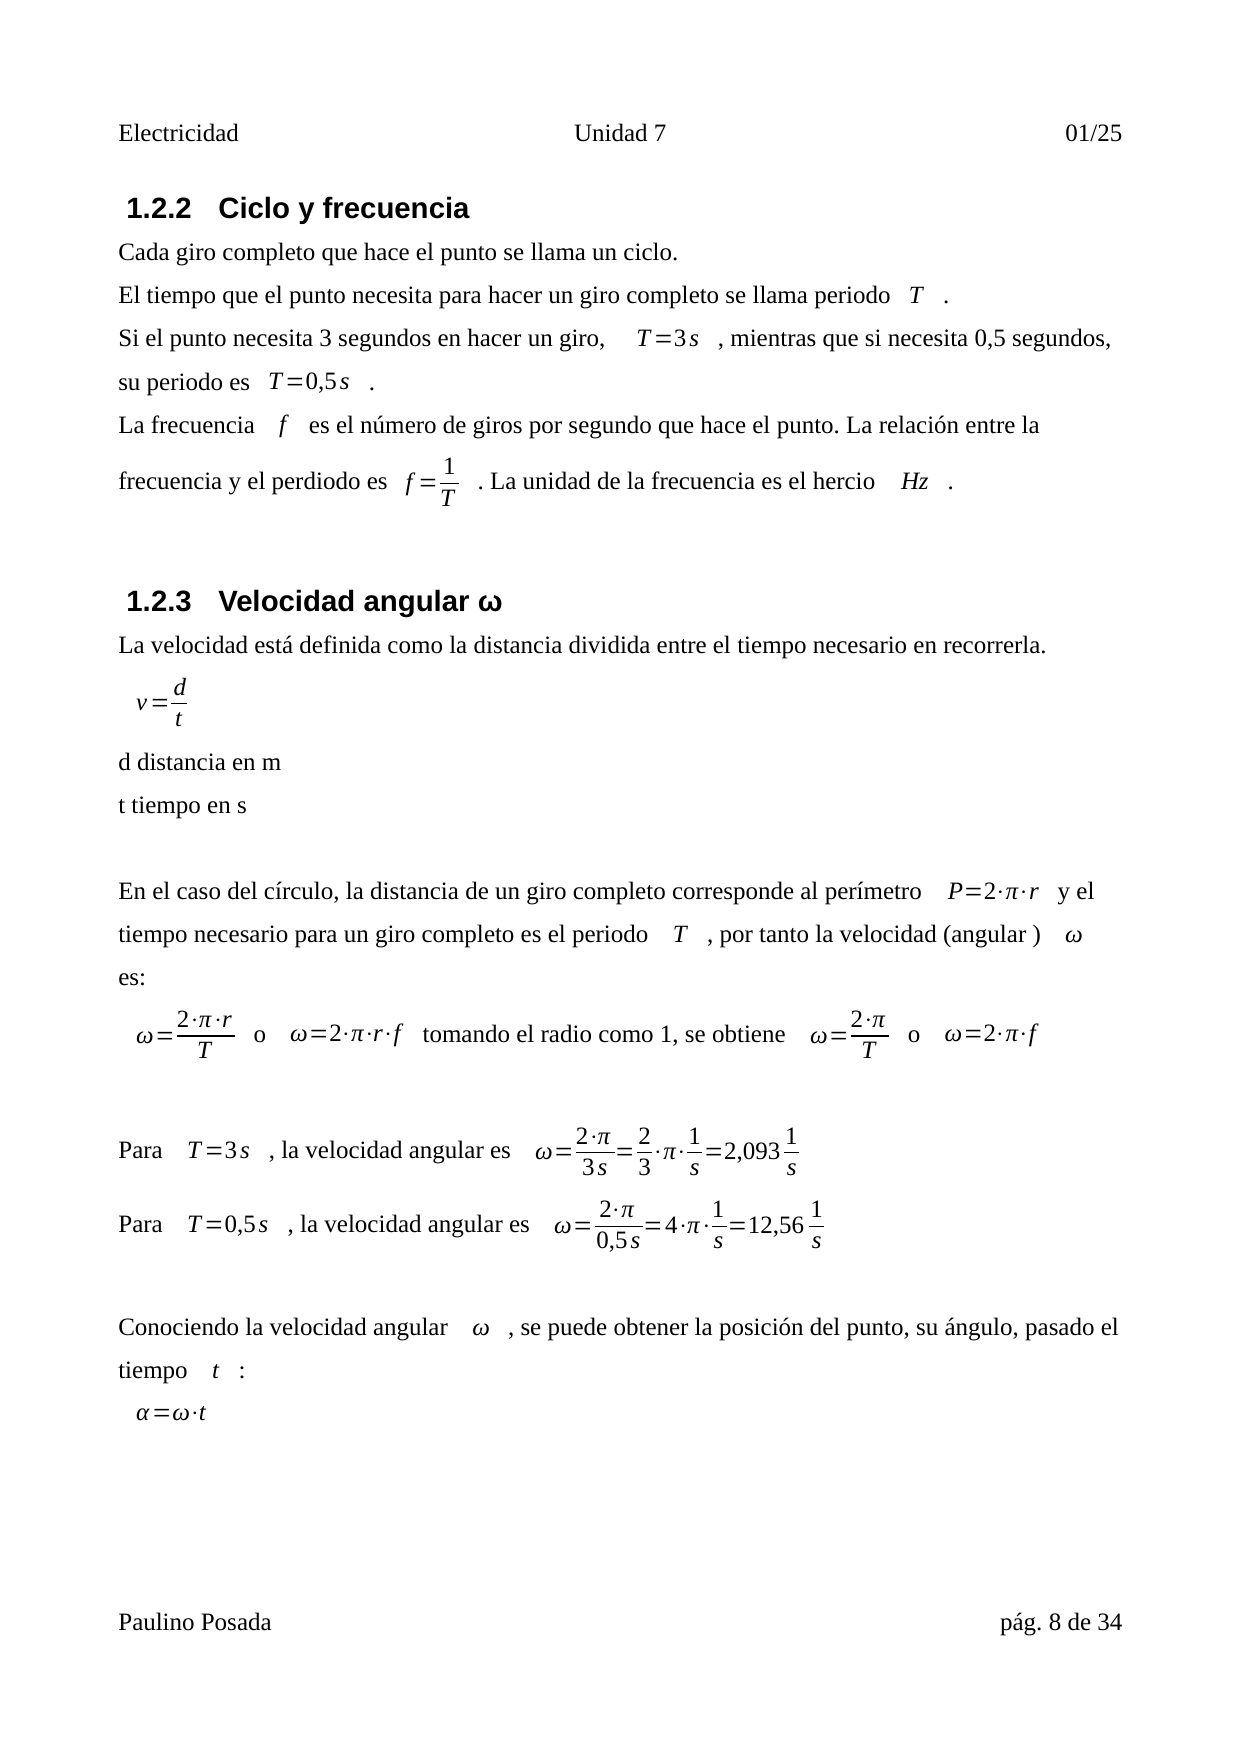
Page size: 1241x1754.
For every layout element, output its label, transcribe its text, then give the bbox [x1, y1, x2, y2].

text La frecuencia es el número de giros por segundo que hace el punto. La relación entre la frecuencia y el perdiodo es. La unidad de la frecuencia es el hercio . [118, 410, 1122, 512]
text o tomando el radio como 1, se obtiene o [118, 1006, 1122, 1065]
text Para , la velocidad angular es [118, 1196, 1122, 1255]
text La velocidad está definida como la distancia dividida entre el tiempo necesario en recorrerla. [118, 630, 1122, 659]
text d distancia en m [118, 747, 1122, 776]
text Si el punto necesita 3 segundos en hacer un giro, , mientras que si necesita 0,5 segundos, su periodo es. [118, 323, 1122, 395]
text En el caso del círculo, la distancia de un giro completo corresponde al perímetro y el tiempo necesario para un giro completo es el periodo , por tanto la velocidad (angular ) es: [118, 876, 1122, 991]
text Cada giro completo que hace el punto se llama un ciclo. [118, 237, 1122, 266]
text Conociendo la velocidad angular , se puede obtener la posición del punto, su ángulo, pasado el tiempo : [118, 1312, 1122, 1384]
text El tiempo que el punto necesita para hacer un giro completo se llama periodo. [118, 280, 1122, 309]
subtitle Velocidad angular ω [118, 584, 1122, 618]
text Para , la velocidad angular es [118, 1122, 1122, 1181]
text t tiempo en s [118, 790, 1122, 819]
subtitle Ciclo y frecuencia [118, 191, 1122, 225]
